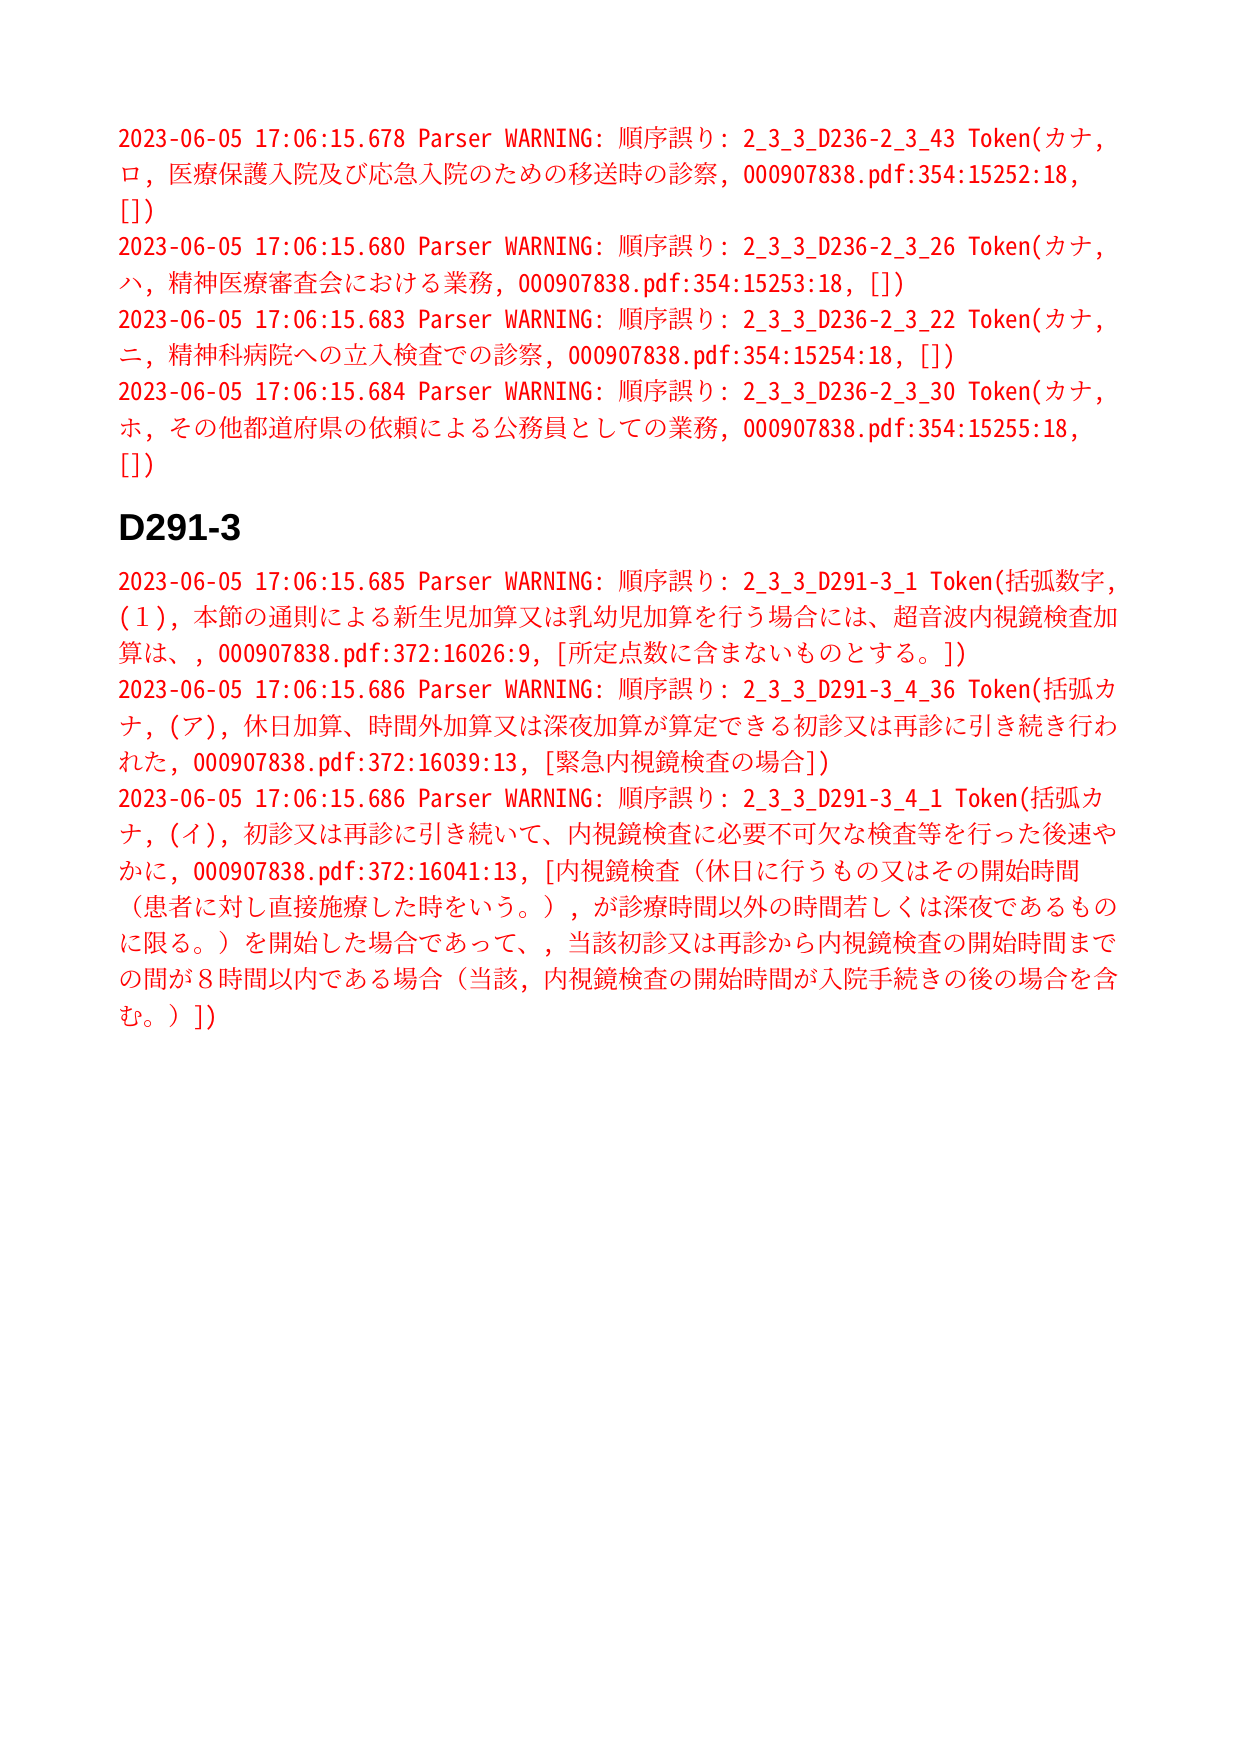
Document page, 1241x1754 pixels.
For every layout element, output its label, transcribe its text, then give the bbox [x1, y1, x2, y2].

text 2023-06-05 17:06:15.680 Parser WARNING: 順序誤り: 2_3_3_D236-2_3_26 Token(カナ, ハ, 精神医療審査会における業務, 000907838.pdf:354:15253:18, []) [118, 227, 1122, 299]
text 2023-06-05 17:06:15.684 Parser WARNING: 順序誤り: 2_3_3_D236-2_3_30 Token(カナ, ホ, その他都道府県の依頼による公務員としての業務, 000907838.pdf:354:15255:18, []) [118, 372, 1122, 481]
text 2023-06-05 17:06:15.686 Parser WARNING: 順序誤り: 2_3_3_D291-3_4_36 Token(括弧カナ, (ア), 休日加算、時間外加算又は深夜加算が算定できる初診又は再診に引き続き行われた, 000907838.pdf:372:16039:13, [緊急内視鏡検査の場合]) [118, 670, 1122, 779]
text 2023-06-05 17:06:15.683 Parser WARNING: 順序誤り: 2_3_3_D236-2_3_22 Token(カナ, ニ, 精神科病院への立入検査での診察, 000907838.pdf:354:15254:18, []) [118, 299, 1122, 372]
text 2023-06-05 17:06:15.678 Parser WARNING: 順序誤り: 2_3_3_D236-2_3_43 Token(カナ, ロ, 医療保護入院及び応急入院のための移送時の診察, 000907838.pdf:354:15252:18, []) [118, 118, 1122, 227]
subtitle D291-3 [118, 506, 1122, 549]
text 2023-06-05 17:06:15.686 Parser WARNING: 順序誤り: 2_3_3_D291-3_4_1 Token(括弧カナ, (イ), 初診又は再診に引き続いて、内視鏡検査に必要不可欠な検査等を行った後速やかに, 000907838.pdf:372:16041:13, [内視鏡検査（休日に行うもの又はその開始時間（患者に対し直接施療した時をいう。）, が診療時間以外の時間若しくは深夜であるものに限る。）を開始した場合であって、, 当該初診又は再診から内視鏡検査の開始時間までの間が８時間以内である場合（当該, 内視鏡検査の開始時間が入院手続きの後の場合を含む。）]) [118, 779, 1122, 1032]
text 2023-06-05 17:06:15.685 Parser WARNING: 順序誤り: 2_3_3_D291-3_1 Token(括弧数字, (１), 本節の通則による新生児加算又は乳幼児加算を行う場合には、超音波内視鏡検査加算は、, 000907838.pdf:372:16026:9, [所定点数に含まないものとする。]) [118, 561, 1122, 670]
